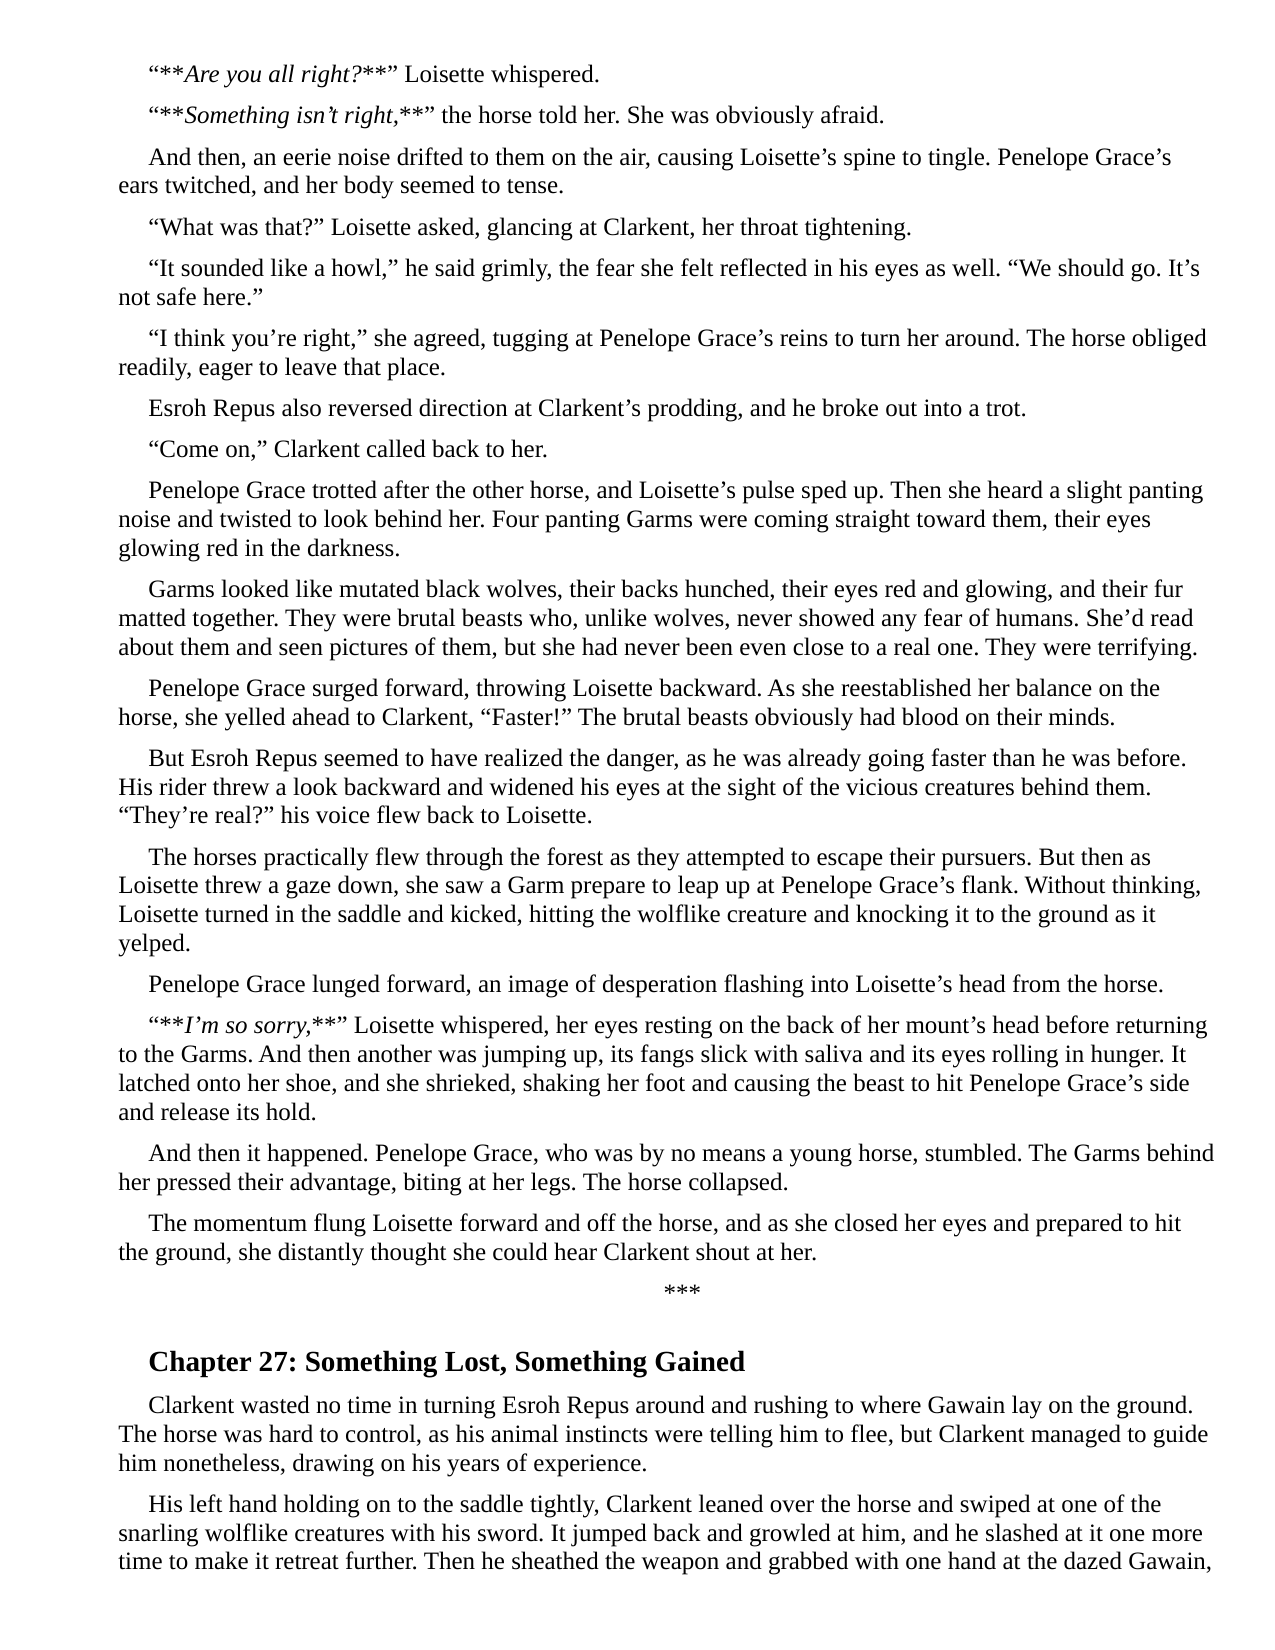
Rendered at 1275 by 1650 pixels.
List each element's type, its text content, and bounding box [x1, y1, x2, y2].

text And then it happened. Penelope Grace, who was by no means a young horse, stumbled. The Garms behind her pressed their advantage, biting at her legs. The horse collapsed. [118, 1138, 1216, 1195]
text “I think you’re right,” she agreed, tugging at Penelope Grace’s reins to turn her around. The horse obliged readily, eager to leave that place. [118, 323, 1216, 380]
text Esroh Repus also reversed direction at Clarkent’s prodding, and he broke out into a trot. [118, 393, 1216, 422]
text Penelope Grace surged forward, throwing Loisette backward. As she reestablished her balance on the horse, she yelled ahead to Clarkent, “Faster!” The brutal beasts obviously had blood on their minds. [118, 673, 1216, 730]
text Clarkent wasted no time in turning Esroh Repus around and rushing to where Gawain lay on the ground. The horse was hard to control, as his animal instincts were telling him to flee, but Clarkent managed to guide him nonetheless, drawing on his years of experience. [118, 1390, 1216, 1476]
text “It sounded like a howl,” he said grimly, the fear she felt reflected in his eyes as well. “We should go. It’s not safe here.” [118, 253, 1216, 310]
text Penelope Grace trotted after the other horse, and Loisette’s pulse sped up. Then she heard a slight panting noise and twisted to look behind her. Four panting Garms were coming straight toward them, their eyes glowing red in the darkness. [118, 475, 1216, 562]
text The horses practically flew through the forest as they attempted to escape their pursuers. But then as Loisette threw a gaze down, she saw a Garm prepare to leap up at Penelope Grace’s flank. Without thinking, Loisette turned in the saddle and kicked, hitting the wolflike creature and knocking it to the ground as it yelped. [118, 842, 1216, 957]
text The momentum flung Loisette forward and off the horse, and as she closed her eyes and prepared to hit the ground, she distantly thought she could hear Clarkent shout at her. [118, 1208, 1216, 1265]
text Penelope Grace lunged forward, an image of desperation flashing into Loisette’s head from the horse. [118, 969, 1216, 998]
text But Esroh Repus seemed to have realized the danger, as he was already going faster than he was before. His rider threw a look backward and widened his eyes at the sight of the vicious creatures behind them. “They’re real?” his voice flew back to Loisette. [118, 743, 1216, 829]
text His left hand holding on to the saddle tightly, Clarkent leaned over the horse and swiped at one of the snarling wolflike creatures with his sword. It jumped back and growled at him, and he slashed at it one more time to make it retreat further. Then he sheathed the weapon and grabbed with one hand at the dazed Gawain, [118, 1489, 1216, 1575]
text *** [118, 1278, 1216, 1307]
text And then, an eerie noise drifted to them on the air, causing Loisette’s spine to tingle. Penelope Grace’s ears twitched, and her body seemed to tense. [118, 142, 1216, 199]
text “**Are you all right?**” Loisette whispered. [118, 59, 1216, 88]
text “Come on,” Clarkent called back to her. [118, 434, 1216, 463]
subtitle Chapter 27: Something Lost, Something Gained [118, 1344, 1216, 1378]
text Garms looked like mutated black wolves, their backs hunched, their eyes red and glowing, and their fur matted together. They were brutal beasts who, unlike wolves, never showed any fear of humans. She’d read about them and seen pictures of them, but she had never been even close to a real one. They were terrifying. [118, 574, 1216, 660]
text “**I’m so sorry,**” Loisette whispered, her eyes resting on the back of her mount’s head before returning to the Garms. And then another was jumping up, its fangs slick with saliva and its eyes rolling in hunger. It latched onto her shoe, and she shrieked, shaking her foot and causing the beast to hit Penelope Grace’s side and release its hold. [118, 1010, 1216, 1125]
text “What was that?” Loisette asked, glancing at Clarkent, her throat tightening. [118, 212, 1216, 240]
text “**Something isn’t right,**” the horse told her. She was obviously afraid. [118, 100, 1216, 129]
